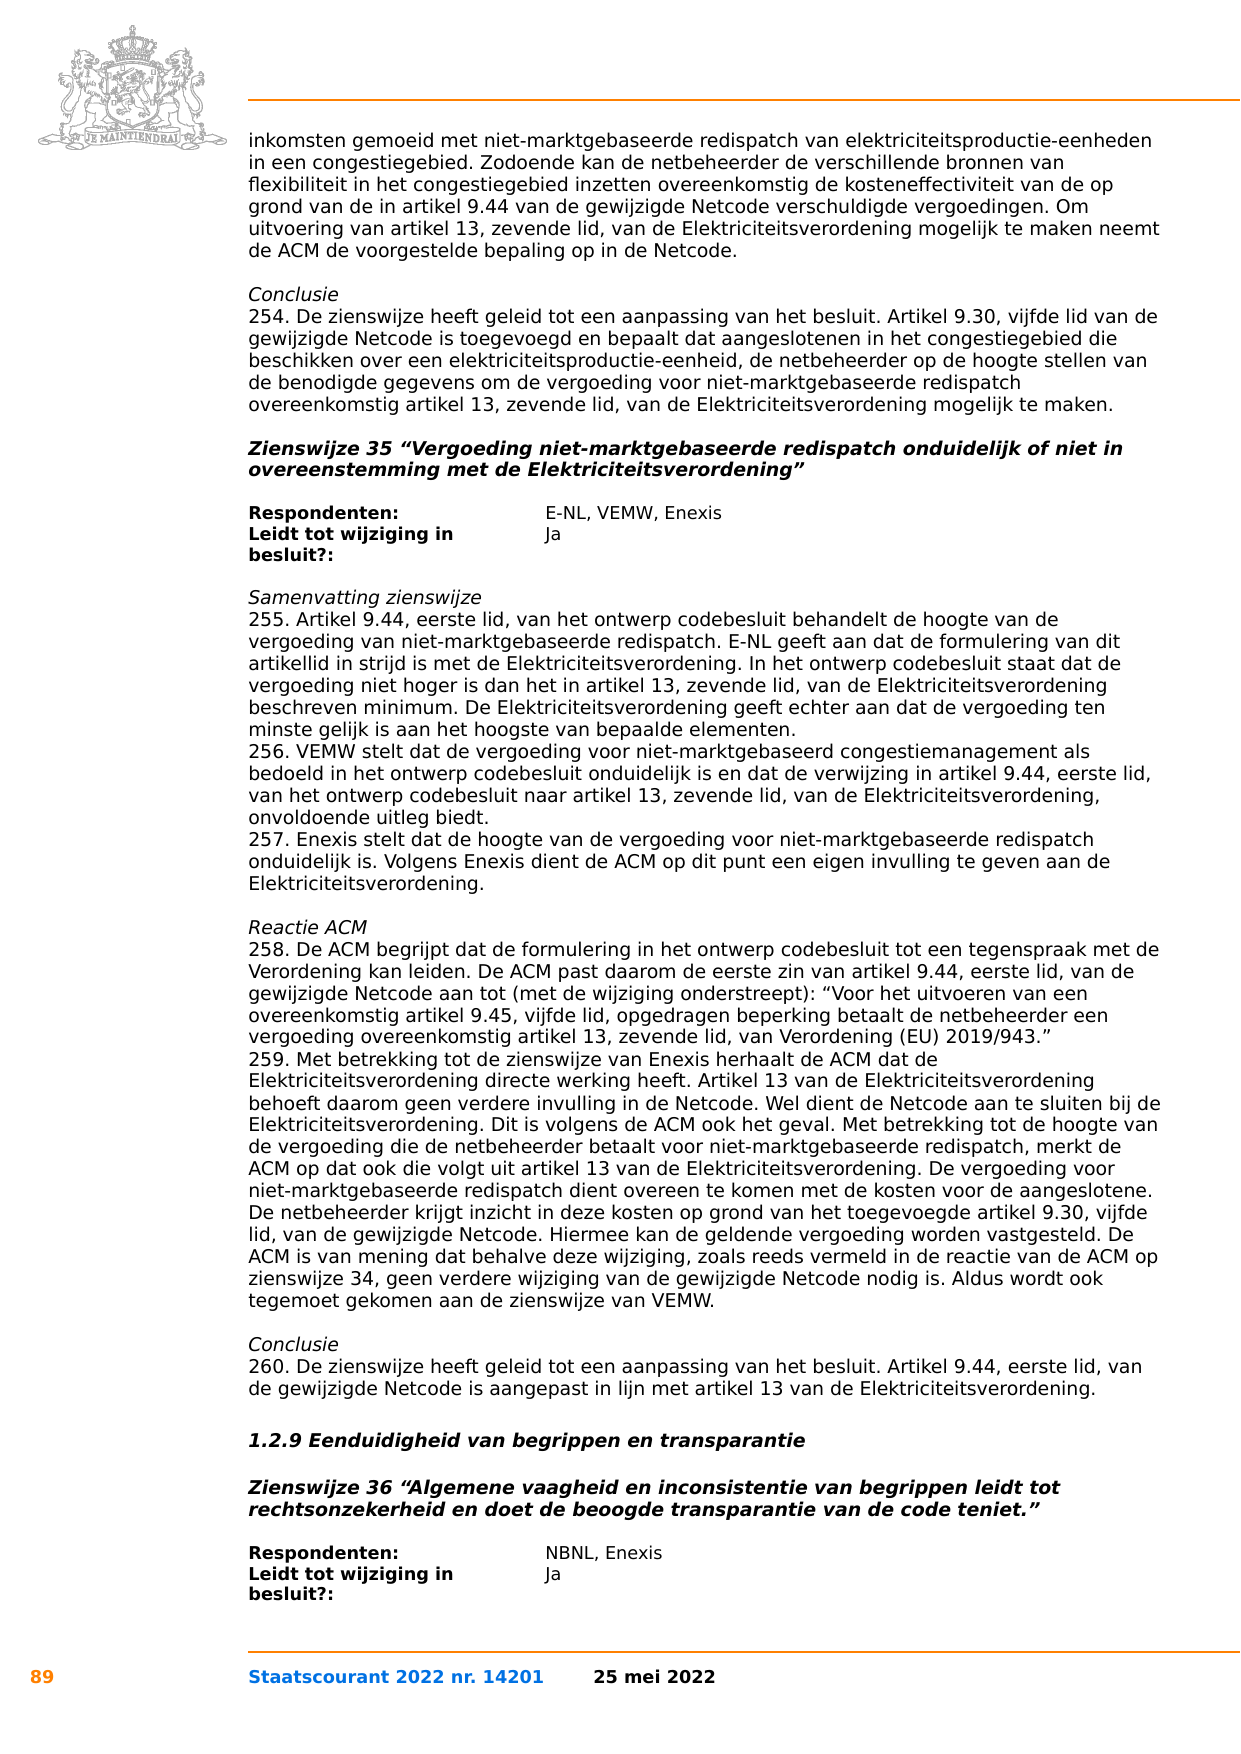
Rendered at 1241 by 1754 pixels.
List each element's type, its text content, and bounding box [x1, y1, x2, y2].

subtitle Conclusie [248, 1334, 1163, 1356]
text 259. Met betrekking tot de zienswijze van Enexis herhaalt de ACM dat de Elektriciteitsverordening directe werking heeft. Artikel 13 van de Elektriciteitsverordening behoeft daarom geen verdere invulling in de Netcode. Wel dient de Netcode aan te sluiten bij de Elektriciteitsverordening. Dit is volgens de ACM ook het geval. Met betrekking tot de hoogte van de vergoeding die de netbeheerder betaalt voor niet-marktgebaseerde redispatch, merkt de ACM op dat ook die volgt uit artikel 13 van de Elektriciteitsverordening. De vergoeding voor niet-marktgebaseerde redispatch dient overeen te komen met de kosten voor de aangeslotene. De netbeheerder krijgt inzicht in deze kosten op grond van het toegevoegde artikel 9.30, vijfde lid, van de gewijzigde Netcode. Hiermee kan de geldende vergoeding worden vastgesteld. De ACM is van mening dat behalve deze wijziging, zoals reeds vermeld in de reactie van de ACM op zienswijze 34, geen verdere wijziging van de gewijzigde Netcode nodig is. Aldus wordt ook tegemoet gekomen aan de zienswijze van VEMW. [248, 1048, 1163, 1312]
text 254. De zienswijze heeft geleid tot een aanpassing van het besluit. Artikel 9.30, vijfde lid van de gewijzigde Netcode is toegevoegd en bepaalt dat aangeslotenen in het congestiegebied die beschikken over een elektriciteitsproductie-eenheid, de netbeheerder op de hoogte stellen van de benodigde gegevens om de vergoeding voor niet-marktgebaseerde redispatch overeenkomstig artikel 13, zevende lid, van de Elektriciteitsverordening mogelijk te maken. [248, 306, 1163, 416]
table_cell Leidt tot wijziging in besluit?: [248, 1564, 539, 1605]
picture [38, 25, 227, 150]
table_header E-NL, VEMW, Enexis [539, 503, 1163, 524]
text 256. VEMW stelt dat de vergoeding voor niet-marktgebaseerd congestiemanagement als bedoeld in het ontwerp codebesluit onduidelijk is en dat de verwijzing in artikel 9.44, eerste lid, van het ontwerp codebesluit naar artikel 13, zevende lid, van de Elektriciteitsverordening, onvoldoende uitleg biedt. [248, 741, 1163, 829]
subtitle 1.2.9 Eenduidigheid van begrippen en transparantie [248, 1430, 1163, 1452]
table_header Respondenten: [248, 503, 539, 524]
text 258. De ACM begrijpt dat de formulering in het ontwerp codebesluit tot een tegenspraak met de Verordening kan leiden. De ACM past daarom de eerste zin van artikel 9.44, eerste lid, van de gewijzigde Netcode aan tot (met de wijziging onderstreept): “Voor het uitvoeren van een overeenkomstig artikel 9.45, vijfde lid, opgedragen beperking betaalt de netbeheerder een vergoeding overeenkomstig artikel 13, zevende lid, van Verordening (EU) 2019/943.” [248, 938, 1163, 1048]
table_cell Ja [539, 524, 1163, 565]
subtitle Zienswijze 36 “Algemene vaagheid en inconsistentie van begrippen leidt tot rechtsonzekerheid en doet de beoogde transparantie van de code teniet.” [248, 1477, 1163, 1521]
table_header NBNL, Enexis [539, 1543, 1163, 1563]
table_cell Leidt tot wijziging in besluit?: [248, 524, 539, 565]
table_header Respondenten: [248, 1543, 539, 1563]
subtitle Zienswijze 35 “Vergoeding niet-marktgebaseerde redispatch onduidelijk of niet in overeenstemming met de Elektriciteitsverordening” [248, 437, 1163, 481]
subtitle Conclusie [248, 284, 1163, 306]
text 257. Enexis stelt dat de hoogte van de vergoeding voor niet-marktgebaseerde redispatch onduidelijk is. Volgens Enexis dient de ACM op dit punt een eigen invulling te geven aan de Elektriciteitsverordening. [248, 829, 1163, 895]
text 260. De zienswijze heeft geleid tot een aanpassing van het besluit. Artikel 9.44, eerste lid, van de gewijzigde Netcode is aangepast in lijn met artikel 13 van de Elektriciteitsverordening. [248, 1356, 1163, 1400]
subtitle Reactie ACM [248, 917, 1163, 938]
text 255. Artikel 9.44, eerste lid, van het ontwerp codebesluit behandelt de hoogte van de vergoeding van niet-marktgebaseerde redispatch. E-NL geeft aan dat de formulering van dit artikellid in strijd is met de Elektriciteitsverordening. In het ontwerp codebesluit staat dat de vergoeding niet hoger is dan het in artikel 13, zevende lid, van de Elektriciteitsverordening beschreven minimum. De Elektriciteitsverordening geeft echter aan dat de vergoeding ten minste gelijk is aan het hoogste van bepaalde elementen. [248, 609, 1163, 741]
text inkomsten gemoeid met niet-marktgebaseerde redispatch van elektriciteitsproductie-eenheden in een congestiegebied. Zodoende kan de netbeheerder de verschillende bronnen van flexibiliteit in het congestiegebied inzetten overeenkomstig de kosteneffectiviteit van de op grond van de in artikel 9.44 van de gewijzigde Netcode verschuldigde vergoedingen. Om uitvoering van artikel 13, zevende lid, van de Elektriciteitsverordening mogelijk te maken neemt de ACM de voorgestelde bepaling op in de Netcode. [248, 130, 1163, 262]
subtitle Samenvatting zienswijze [248, 587, 1163, 609]
table_cell Ja [539, 1564, 1163, 1605]
